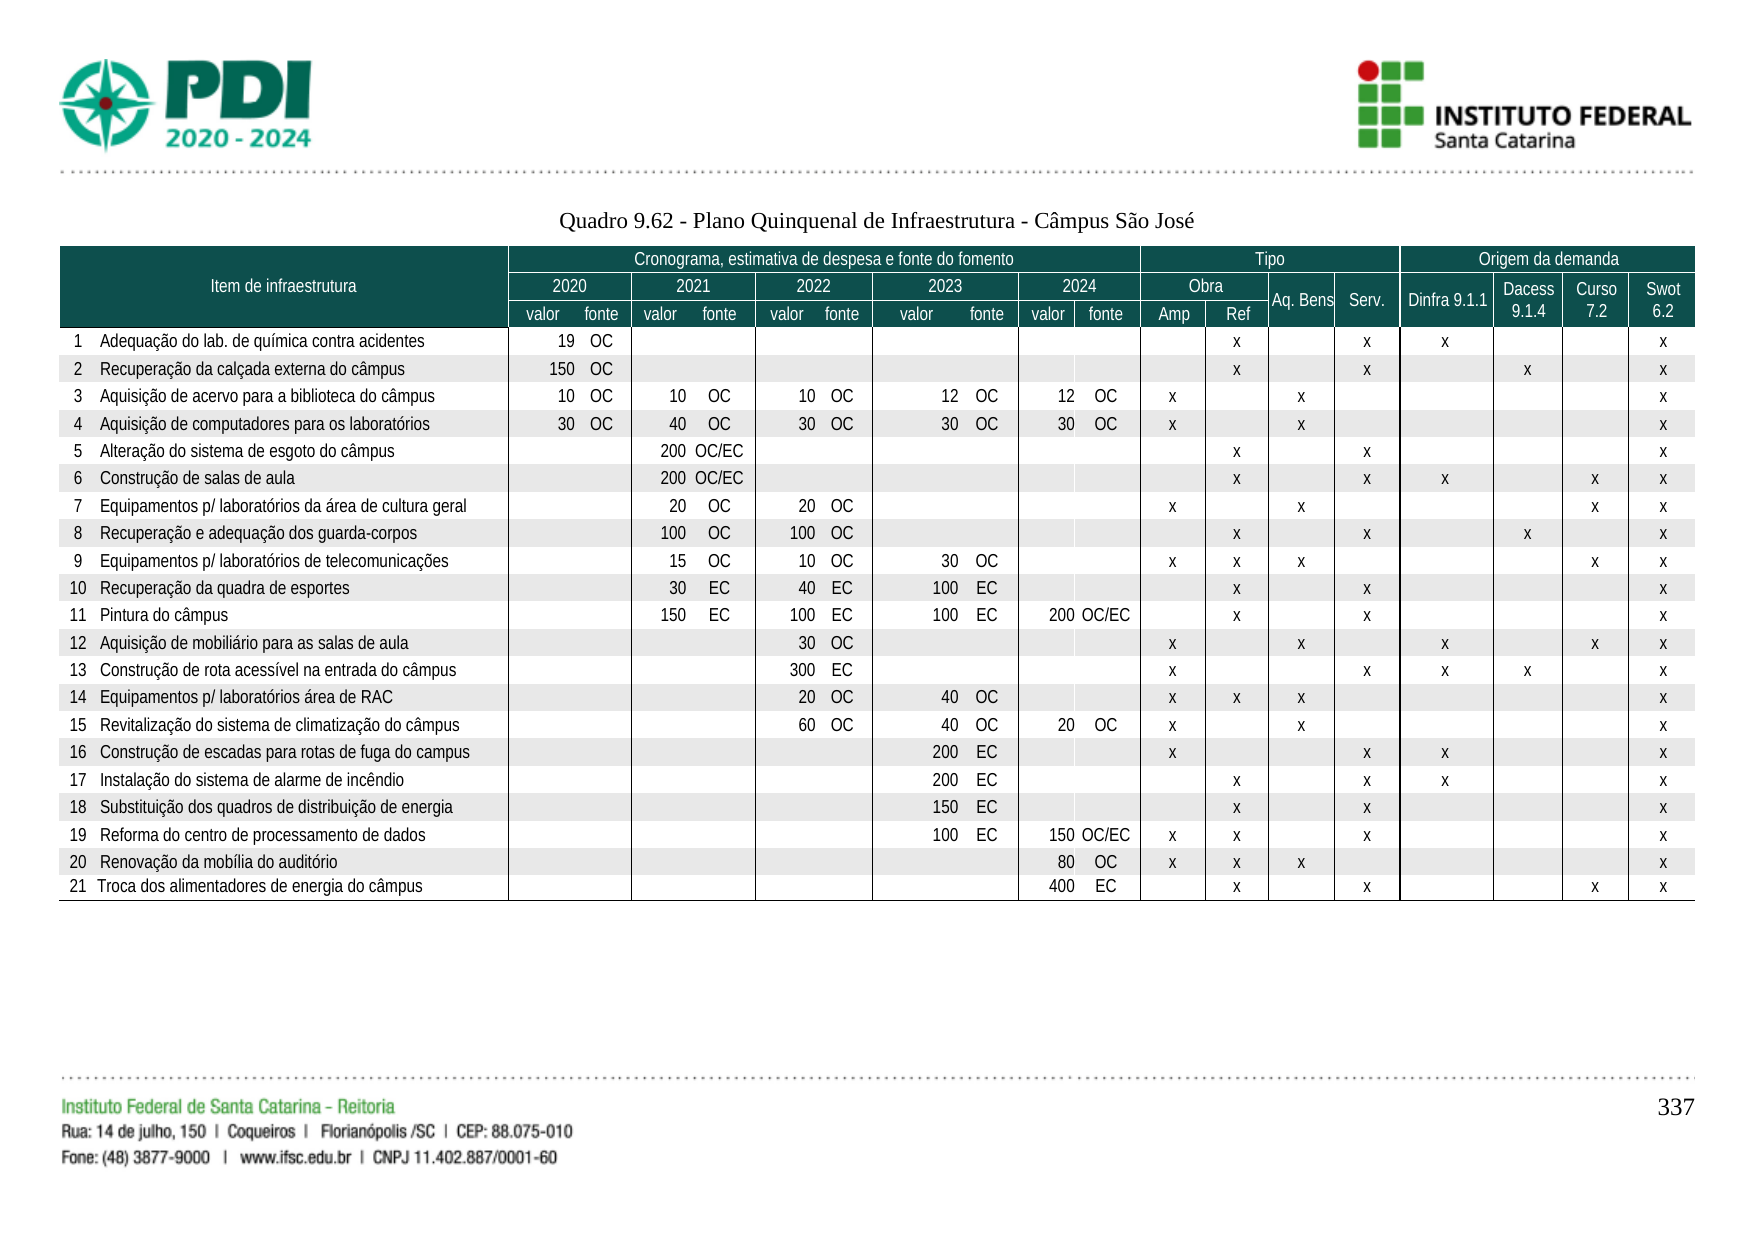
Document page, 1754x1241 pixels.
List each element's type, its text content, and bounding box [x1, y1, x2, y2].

table_cell [1401, 711, 1493, 738]
table_cell 30 [632, 574, 686, 601]
table_cell [1563, 355, 1628, 382]
table_cell Renovação da mobília do auditório [97, 848, 508, 875]
table_cell [1563, 821, 1628, 848]
table_cell [1075, 793, 1140, 821]
table_cell [1335, 492, 1399, 519]
table_cell [575, 875, 631, 900]
table_cell x [1563, 464, 1628, 492]
table_cell [509, 547, 575, 574]
table_cell [632, 684, 686, 711]
table_cell 3 [59, 382, 97, 409]
table_cell 6 [59, 464, 97, 492]
table_cell Aquisição de computadores para os laboratórios [97, 410, 508, 437]
table_cell EC [686, 601, 755, 629]
table_cell [1141, 437, 1205, 464]
table_cell OC [1075, 848, 1140, 875]
table_cell 4 [59, 410, 97, 437]
table_cell [509, 492, 575, 519]
table_cell [1563, 656, 1628, 683]
table_cell [686, 629, 755, 656]
table_cell [1563, 793, 1628, 821]
table_cell [1141, 793, 1205, 821]
table_cell OC [958, 547, 1018, 574]
table_cell 200 [873, 766, 958, 793]
table_cell x [1206, 328, 1268, 355]
table_cell OC [815, 711, 872, 738]
table_cell Substituição dos quadros de distribuição de energia [97, 793, 508, 821]
table_cell [1269, 821, 1334, 848]
table_cell EC [815, 656, 872, 683]
table_cell x [1401, 766, 1493, 793]
table_cell EC [815, 574, 872, 601]
table_cell 60 [756, 711, 815, 738]
table_cell [632, 821, 686, 848]
table_cell [575, 848, 631, 875]
table_cell x [1401, 656, 1493, 683]
table_cell x [1335, 355, 1399, 382]
table_cell [815, 875, 872, 900]
table_cell [1401, 684, 1493, 711]
table_cell 80 [1019, 848, 1074, 875]
table_cell [1269, 875, 1334, 900]
table_cell [1206, 711, 1268, 738]
table_cell [756, 328, 815, 355]
table_cell [632, 738, 686, 766]
table_cell [1075, 629, 1140, 656]
table_cell [958, 519, 1018, 547]
table_cell 200 [873, 738, 958, 766]
table_cell [1206, 656, 1268, 683]
table_cell Ref [1206, 301, 1268, 327]
table_cell [509, 574, 575, 601]
table_cell [1494, 574, 1562, 601]
table_cell Equipamentos p/ laboratórios da área de cultura geral [97, 492, 508, 519]
table_cell 150 [873, 793, 958, 821]
table_cell 11 [59, 601, 97, 629]
table_cell Construção de salas de aula [97, 464, 508, 492]
table_cell 150 [509, 355, 575, 382]
table_cell [1563, 766, 1628, 793]
table_cell 30 [509, 410, 575, 437]
table_cell EC [1075, 875, 1140, 900]
table_cell x [1206, 821, 1268, 848]
table_cell 19 [509, 328, 575, 355]
table_cell x [1401, 629, 1493, 656]
table_cell x [1335, 437, 1399, 464]
table_header Cronograma, estimativa de despesa e fonte do fomento [509, 246, 1140, 272]
table_cell [1019, 547, 1074, 574]
table_cell x [1563, 547, 1628, 574]
table_cell 12 [1019, 382, 1074, 409]
table_cell [958, 355, 1018, 382]
table_cell [958, 875, 1018, 900]
table_cell valor [1019, 301, 1074, 327]
table_cell OC [686, 519, 755, 547]
table_cell EC [686, 574, 755, 601]
table_cell x [1629, 410, 1695, 437]
table_cell [756, 738, 815, 766]
table_cell OC [575, 382, 631, 409]
table_cell OC [575, 328, 631, 355]
table_cell OC [958, 711, 1018, 738]
table_cell OC [686, 410, 755, 437]
table_cell x [1629, 656, 1695, 683]
table_cell [873, 492, 958, 519]
table_cell Amp [1141, 301, 1205, 327]
table_cell valor [756, 301, 815, 327]
table_cell x [1335, 793, 1399, 821]
table_cell 17 [59, 766, 97, 793]
table_cell [1401, 821, 1493, 848]
table_cell [815, 328, 872, 355]
table_header Origem da demanda [1401, 246, 1695, 272]
table_cell [1494, 328, 1562, 355]
table_cell [509, 601, 575, 629]
table_cell [1563, 601, 1628, 629]
table_cell [1494, 629, 1562, 656]
table_cell [1269, 766, 1334, 793]
table_cell [509, 793, 575, 821]
table_cell x [1206, 355, 1268, 382]
table_cell [1494, 848, 1562, 875]
table_cell [1269, 793, 1334, 821]
table_cell [1019, 464, 1074, 492]
table_cell [815, 848, 872, 875]
table_cell [1019, 355, 1074, 382]
table_cell Revitalização do sistema de climatização do câmpus [97, 711, 508, 738]
table_cell [1494, 547, 1562, 574]
table_cell [1269, 355, 1334, 382]
table_cell Aquisição de mobiliário para as salas de aula [97, 629, 508, 656]
table_cell 10 [756, 382, 815, 409]
table_cell [1019, 328, 1074, 355]
table_cell 100 [873, 821, 958, 848]
table_cell OC [958, 410, 1018, 437]
table_cell [958, 656, 1018, 683]
table_cell [1075, 328, 1140, 355]
table_cell [1563, 574, 1628, 601]
table_cell [1335, 848, 1399, 875]
table_cell 5 [59, 437, 97, 464]
table_cell [575, 793, 631, 821]
table_cell [873, 519, 958, 547]
table_cell [632, 328, 686, 355]
table_cell x [1335, 464, 1399, 492]
table_cell 2024 [1019, 273, 1140, 300]
table_cell OC [686, 547, 755, 574]
table_cell [1206, 629, 1268, 656]
table_cell [575, 601, 631, 629]
table_cell 150 [1019, 821, 1074, 848]
table_cell [1141, 355, 1205, 382]
table_cell [632, 848, 686, 875]
table_cell [1563, 382, 1628, 409]
table_cell x [1335, 601, 1399, 629]
table_cell [1019, 766, 1074, 793]
table_cell [815, 437, 872, 464]
table_cell [1206, 410, 1268, 437]
table_cell x [1629, 766, 1695, 793]
text Quadro 9.62 - Plano Quinquenal de Infraestrutura - Câmpus São José [59, 207, 1695, 233]
table_cell [1494, 738, 1562, 766]
table_cell [575, 547, 631, 574]
table_cell [632, 711, 686, 738]
table_cell OC/EC [1075, 821, 1140, 848]
table_cell [1335, 711, 1399, 738]
table_cell 15 [59, 711, 97, 738]
table_cell x [1563, 629, 1628, 656]
table_cell [1563, 848, 1628, 875]
table_cell 12 [59, 629, 97, 656]
table_cell [815, 464, 872, 492]
table_cell [509, 848, 575, 875]
table_cell [1075, 656, 1140, 683]
table_cell 20 [632, 492, 686, 519]
table_cell x [1629, 848, 1695, 875]
table_cell EC [958, 821, 1018, 848]
table_cell x [1206, 437, 1268, 464]
table_cell [1494, 821, 1562, 848]
table_cell [686, 738, 755, 766]
table_cell [1269, 656, 1334, 683]
table_cell [958, 492, 1018, 519]
table_cell 10 [632, 382, 686, 409]
table_cell x [1206, 574, 1268, 601]
table_cell 14 [59, 684, 97, 711]
table_cell 2 [59, 355, 97, 382]
table_cell [873, 875, 958, 900]
table_cell 30 [756, 410, 815, 437]
table_cell [1563, 328, 1628, 355]
table_cell [509, 656, 575, 683]
table_cell EC [958, 574, 1018, 601]
table_cell [1019, 574, 1074, 601]
table_cell OC [815, 547, 872, 574]
table_cell [1019, 629, 1074, 656]
table_cell [1075, 738, 1140, 766]
table_cell [1141, 574, 1205, 601]
table_cell [1206, 382, 1268, 409]
table_cell [686, 684, 755, 711]
table_cell [575, 437, 631, 464]
table_cell [1075, 766, 1140, 793]
table_cell x [1206, 793, 1268, 821]
table_cell [1401, 492, 1493, 519]
table_cell Recuperação da quadra de esportes [97, 574, 508, 601]
table_cell 40 [632, 410, 686, 437]
table_cell x [1401, 464, 1493, 492]
table_cell [873, 848, 958, 875]
table_cell [756, 355, 815, 382]
table_cell OC [686, 492, 755, 519]
table_cell x [1269, 547, 1334, 574]
table_cell EC [958, 766, 1018, 793]
table_cell [1075, 492, 1140, 519]
table_cell 16 [59, 738, 97, 766]
table_cell [1019, 738, 1074, 766]
table_cell x [1629, 875, 1695, 900]
table_cell Recuperação da calçada externa do câmpus [97, 355, 508, 382]
table_cell x [1335, 656, 1399, 683]
table_cell 10 [509, 382, 575, 409]
table_cell [575, 464, 631, 492]
table_cell [686, 656, 755, 683]
table_cell Aq. Bens [1269, 273, 1334, 327]
table_cell x [1629, 821, 1695, 848]
table_cell x [1563, 875, 1628, 900]
table_cell x [1141, 684, 1205, 711]
table_cell [575, 684, 631, 711]
table_cell [1141, 519, 1205, 547]
table_cell [756, 437, 815, 464]
table_cell [509, 437, 575, 464]
table_cell 200 [632, 464, 686, 492]
table_cell [1019, 437, 1074, 464]
table_cell [1206, 492, 1268, 519]
table_cell x [1269, 410, 1334, 437]
table_cell [575, 492, 631, 519]
table_cell [1401, 382, 1493, 409]
table_cell x [1269, 684, 1334, 711]
table_cell [756, 464, 815, 492]
table_cell [1401, 875, 1493, 900]
table_cell OC [686, 382, 755, 409]
table_cell [1401, 574, 1493, 601]
table_cell 2020 [509, 273, 631, 300]
table_cell [1141, 875, 1205, 900]
table_cell x [1141, 821, 1205, 848]
table_cell [575, 574, 631, 601]
table_header Item de infraestrutura [60, 246, 508, 327]
table_cell [873, 355, 958, 382]
table_cell 10 [756, 547, 815, 574]
table_cell OC/EC [686, 437, 755, 464]
table_cell 12 [873, 382, 958, 409]
table_cell [1019, 684, 1074, 711]
table_cell [815, 821, 872, 848]
table_cell 200 [632, 437, 686, 464]
table_cell x [1141, 410, 1205, 437]
table_cell [686, 355, 755, 382]
table_cell OC [815, 382, 872, 409]
table_cell Construção de rota acessível na entrada do câmpus [97, 656, 508, 683]
table_cell [1269, 464, 1334, 492]
table_cell [509, 464, 575, 492]
table_cell OC [815, 684, 872, 711]
table_cell [1019, 793, 1074, 821]
table_cell [958, 437, 1018, 464]
table_cell [958, 848, 1018, 875]
table_cell [1269, 574, 1334, 601]
table_cell 7 [59, 492, 97, 519]
table_cell 2021 [632, 273, 755, 300]
table_cell [509, 711, 575, 738]
table_cell Instalação do sistema de alarme de incêndio [97, 766, 508, 793]
table_cell [1335, 629, 1399, 656]
table_cell [686, 821, 755, 848]
table_cell 100 [756, 601, 815, 629]
table_cell [873, 328, 958, 355]
table_cell [1141, 766, 1205, 793]
table_cell [686, 793, 755, 821]
table_cell x [1269, 492, 1334, 519]
table_cell x [1335, 574, 1399, 601]
table_cell OC/EC [686, 464, 755, 492]
table_cell [1401, 793, 1493, 821]
table_cell [1206, 738, 1268, 766]
table_cell x [1335, 766, 1399, 793]
table_cell [873, 629, 958, 656]
table_cell x [1335, 519, 1399, 547]
table_cell x [1629, 464, 1695, 492]
table_cell [1563, 738, 1628, 766]
table_cell [1401, 410, 1493, 437]
table_cell x [1563, 492, 1628, 519]
table_cell [1563, 437, 1628, 464]
table_cell 10 [59, 574, 97, 601]
table_cell [1269, 328, 1334, 355]
table_cell Equipamentos p/ laboratórios área de RAC [97, 684, 508, 711]
table_cell [1141, 601, 1205, 629]
table_cell x [1494, 656, 1562, 683]
table_header Tipo [1141, 246, 1399, 272]
table_cell [756, 766, 815, 793]
table_cell x [1141, 547, 1205, 574]
table_cell 20 [756, 684, 815, 711]
table_cell OC [1075, 410, 1140, 437]
table_cell x [1629, 793, 1695, 821]
picture [59, 59, 1695, 178]
table_cell x [1629, 711, 1695, 738]
table_cell [1494, 437, 1562, 464]
table_cell x [1206, 519, 1268, 547]
table_cell 100 [632, 519, 686, 547]
table_cell [575, 738, 631, 766]
table_cell 1 [59, 328, 97, 355]
table_cell [632, 875, 686, 900]
table_cell x [1206, 684, 1268, 711]
table_cell [958, 629, 1018, 656]
table_cell 2023 [873, 273, 1018, 300]
table_cell [509, 738, 575, 766]
table_cell Aquisição de acervo para a biblioteca do câmpus [97, 382, 508, 409]
table_cell x [1494, 519, 1562, 547]
table_cell [575, 711, 631, 738]
table_cell x [1269, 711, 1334, 738]
table_cell x [1629, 547, 1695, 574]
table_cell x [1629, 738, 1695, 766]
table_cell [575, 656, 631, 683]
table_cell [1141, 328, 1205, 355]
table_cell x [1141, 711, 1205, 738]
table_cell OC [815, 629, 872, 656]
table_cell x [1335, 738, 1399, 766]
table_cell x [1141, 492, 1205, 519]
table_cell 19 [59, 821, 97, 848]
table_cell 30 [756, 629, 815, 656]
table_cell [1494, 684, 1562, 711]
table_cell EC [958, 793, 1018, 821]
table_cell 150 [632, 601, 686, 629]
table_cell [1075, 437, 1140, 464]
table_cell OC [575, 355, 631, 382]
table_cell [686, 766, 755, 793]
table_cell [958, 464, 1018, 492]
table_cell 9 [59, 547, 97, 574]
table_cell [756, 793, 815, 821]
table_cell valor [632, 301, 686, 327]
table_cell x [1206, 547, 1268, 574]
table_cell x [1401, 738, 1493, 766]
table_cell 21 [59, 875, 97, 900]
table_cell [509, 766, 575, 793]
table_cell Alteração do sistema de esgoto do câmpus [97, 437, 508, 464]
table_cell 40 [756, 574, 815, 601]
table_cell x [1629, 328, 1695, 355]
table_cell OC [1075, 382, 1140, 409]
table_cell [1401, 437, 1493, 464]
table_cell x [1206, 875, 1268, 900]
table_cell [632, 793, 686, 821]
table_cell [1494, 492, 1562, 519]
table_cell x [1206, 601, 1268, 629]
table_cell [1563, 519, 1628, 547]
table_cell 30 [873, 410, 958, 437]
table_cell [1075, 464, 1140, 492]
table_cell [1075, 355, 1140, 382]
table_cell 20 [1019, 711, 1074, 738]
table_cell OC [1075, 711, 1140, 738]
table_cell OC [575, 410, 631, 437]
table_cell OC [958, 684, 1018, 711]
table_cell 2022 [756, 273, 872, 300]
table_cell Dacess 9.1.4 [1494, 273, 1562, 327]
table_cell OC [815, 519, 872, 547]
table_cell x [1629, 684, 1695, 711]
table_cell [1401, 519, 1493, 547]
table_cell [1563, 711, 1628, 738]
table_cell [873, 656, 958, 683]
table_cell [815, 738, 872, 766]
table_cell x [1141, 656, 1205, 683]
table_cell 100 [873, 574, 958, 601]
table_cell x [1401, 328, 1493, 355]
table_cell 20 [756, 492, 815, 519]
table_cell x [1269, 629, 1334, 656]
table_cell Swot 6.2 [1629, 273, 1695, 327]
table_cell [1335, 684, 1399, 711]
table_cell [1269, 601, 1334, 629]
table_cell [1494, 601, 1562, 629]
table_cell x [1141, 848, 1205, 875]
table_cell [873, 464, 958, 492]
table_cell x [1629, 382, 1695, 409]
table_cell 40 [873, 711, 958, 738]
table_cell [632, 656, 686, 683]
table_cell [1075, 684, 1140, 711]
table_cell Obra [1141, 273, 1268, 300]
table_cell [509, 629, 575, 656]
table_cell x [1494, 355, 1562, 382]
table_cell 100 [756, 519, 815, 547]
table_cell x [1629, 492, 1695, 519]
table_cell [873, 437, 958, 464]
table_cell x [1629, 629, 1695, 656]
table_cell 200 [1019, 601, 1074, 629]
table_cell [509, 684, 575, 711]
table_cell [756, 875, 815, 900]
table_cell x [1629, 437, 1695, 464]
table_cell [575, 766, 631, 793]
table_cell [1563, 684, 1628, 711]
table_cell EC [958, 738, 1018, 766]
table_cell [632, 355, 686, 382]
table_cell [1019, 519, 1074, 547]
table_cell Reforma do centro de processamento de dados [97, 821, 508, 848]
table_cell x [1335, 875, 1399, 900]
table_cell [1494, 382, 1562, 409]
table_cell [686, 328, 755, 355]
table_cell [1075, 519, 1140, 547]
table_cell [1019, 492, 1074, 519]
table_cell 40 [873, 684, 958, 711]
table_cell x [1629, 601, 1695, 629]
table_cell x [1206, 464, 1268, 492]
table_cell [575, 519, 631, 547]
table_cell [1401, 601, 1493, 629]
table_cell 18 [59, 793, 97, 821]
table_cell 30 [873, 547, 958, 574]
table_cell [815, 355, 872, 382]
table_cell [1494, 464, 1562, 492]
table_cell fonte [1075, 301, 1140, 327]
picture [59, 1062, 1695, 1182]
table_cell 15 [632, 547, 686, 574]
table_cell Construção de escadas para rotas de fuga do campus [97, 738, 508, 766]
table_cell [1269, 738, 1334, 766]
table_cell [1494, 875, 1562, 900]
table_cell [686, 875, 755, 900]
table_cell [1494, 766, 1562, 793]
table_cell x [1335, 821, 1399, 848]
table_cell Curso 7.2 [1563, 273, 1628, 327]
table_cell [686, 711, 755, 738]
table_cell EC [815, 601, 872, 629]
table_cell [1269, 437, 1334, 464]
table_cell x [1141, 382, 1205, 409]
table_cell 8 [59, 519, 97, 547]
table_cell [958, 328, 1018, 355]
table_cell x [1629, 574, 1695, 601]
table_cell [632, 766, 686, 793]
table_cell [1075, 574, 1140, 601]
table_cell x [1335, 328, 1399, 355]
table_cell [1401, 547, 1493, 574]
table_cell [1141, 464, 1205, 492]
table_cell [509, 519, 575, 547]
table_cell [575, 629, 631, 656]
table_cell OC [815, 410, 872, 437]
table_cell [1335, 382, 1399, 409]
table_cell OC/EC [1075, 601, 1140, 629]
table_cell [1019, 656, 1074, 683]
table_cell valor [873, 301, 958, 327]
table_cell x [1141, 629, 1205, 656]
table_cell [756, 848, 815, 875]
table_cell x [1269, 848, 1334, 875]
table_cell Pintura do câmpus [97, 601, 508, 629]
table_cell Serv. [1335, 273, 1399, 327]
table_cell [632, 629, 686, 656]
table_cell 400 [1019, 875, 1074, 900]
table_cell OC [815, 492, 872, 519]
table_cell 13 [59, 656, 97, 683]
table_cell [1075, 547, 1140, 574]
table_cell [509, 821, 575, 848]
table_cell fonte [958, 301, 1018, 327]
table_cell 100 [873, 601, 958, 629]
table_cell fonte [575, 301, 631, 327]
table_cell [1335, 410, 1399, 437]
table_cell [815, 793, 872, 821]
table_cell [509, 875, 575, 900]
table_cell [1335, 547, 1399, 574]
table_cell EC [958, 601, 1018, 629]
table_cell OC [958, 382, 1018, 409]
table_cell [1494, 793, 1562, 821]
table_cell [575, 821, 631, 848]
table_cell 20 [59, 848, 97, 875]
table_cell [756, 821, 815, 848]
table_cell [1401, 355, 1493, 382]
table_cell [1563, 410, 1628, 437]
table_cell [1494, 410, 1562, 437]
table_cell 300 [756, 656, 815, 683]
table_cell x [1206, 848, 1268, 875]
table_cell x [1269, 382, 1334, 409]
table_cell Troca dos alimentadores de energia do câmpus [97, 875, 508, 900]
table_cell fonte [815, 301, 872, 327]
table_cell x [1629, 519, 1695, 547]
table_cell 30 [1019, 410, 1074, 437]
table_cell Dinfra 9.1.1 [1401, 273, 1493, 327]
table_cell [1401, 848, 1493, 875]
table_cell x [1206, 766, 1268, 793]
table_cell x [1141, 738, 1205, 766]
table_cell [1494, 711, 1562, 738]
table_cell Adequação do lab. de química contra acidentes [97, 328, 508, 355]
table_cell [686, 848, 755, 875]
table_cell valor [509, 301, 575, 327]
table_cell [1269, 519, 1334, 547]
table_cell fonte [686, 301, 755, 327]
table_cell Equipamentos p/ laboratórios de telecomunicações [97, 547, 508, 574]
table_cell Recuperação e adequação dos guarda-corpos [97, 519, 508, 547]
table_cell x [1629, 355, 1695, 382]
table_cell [815, 766, 872, 793]
